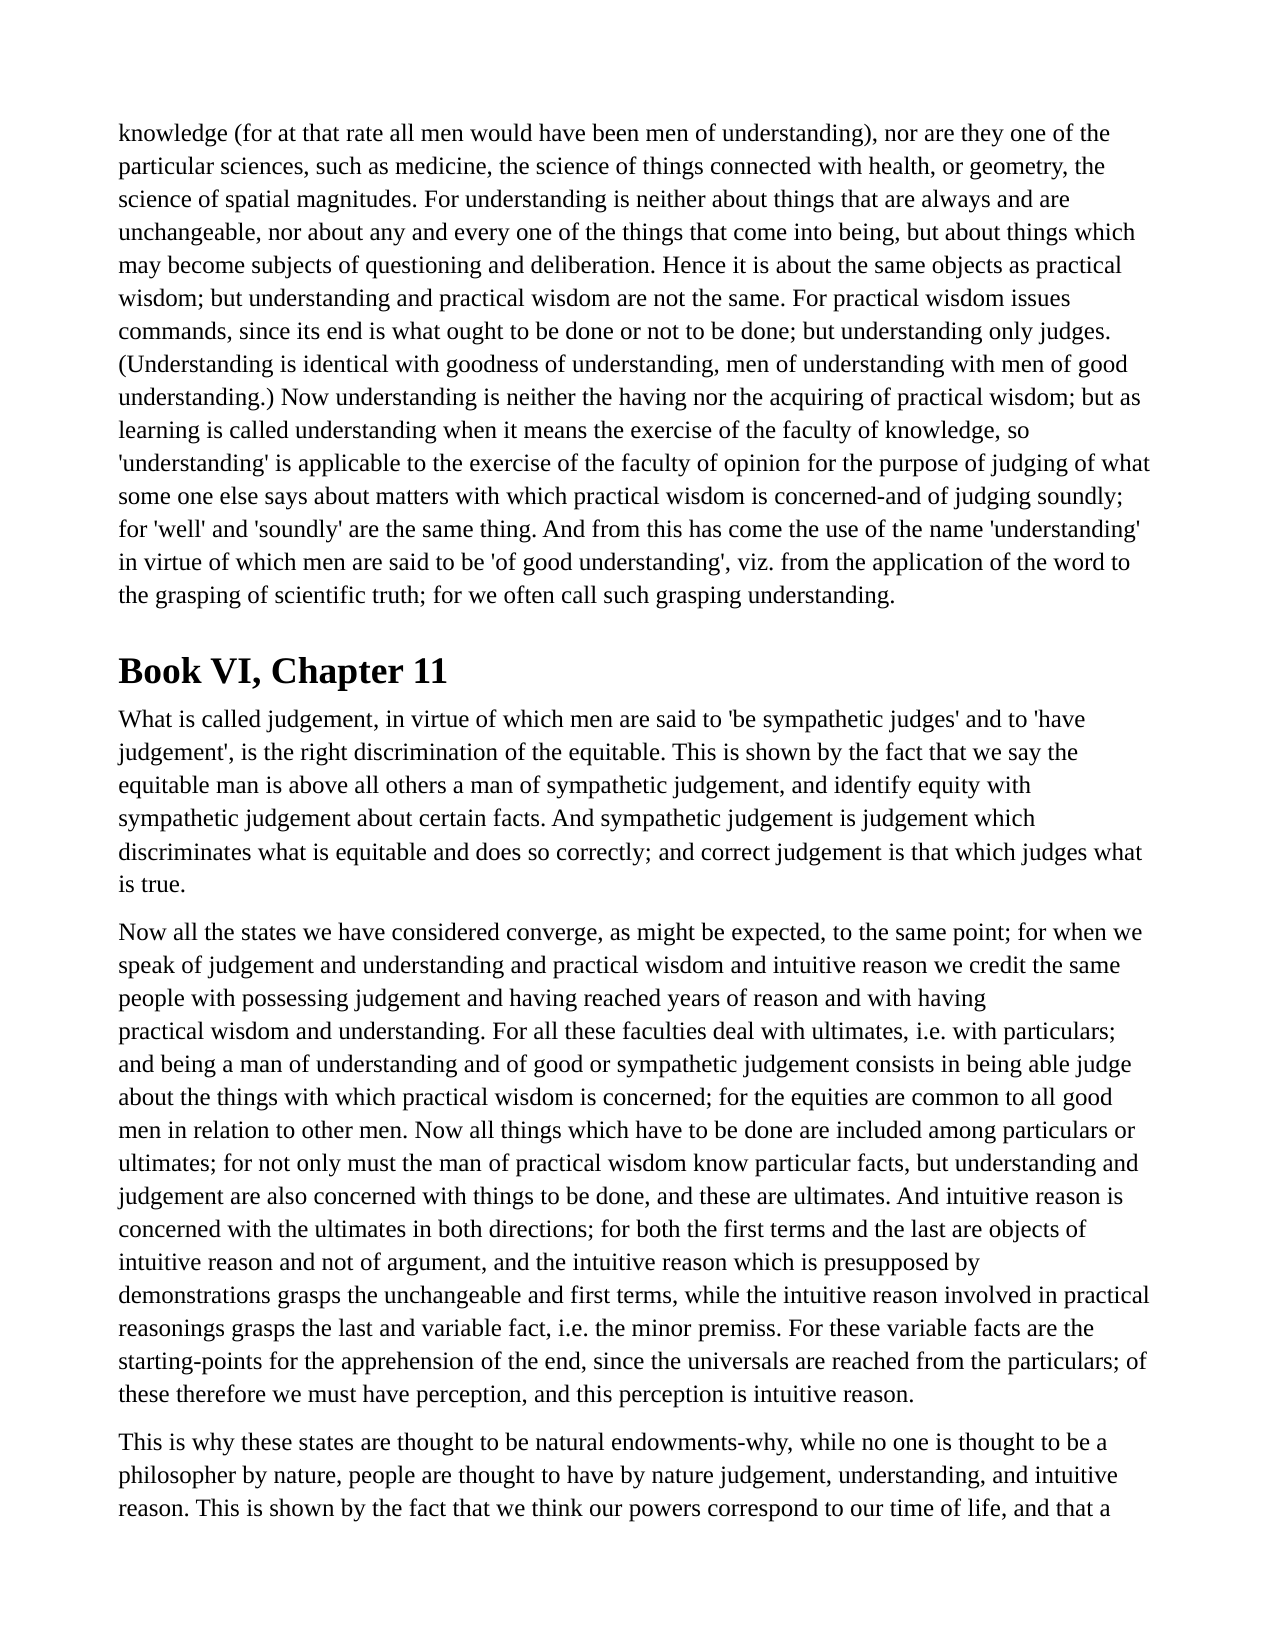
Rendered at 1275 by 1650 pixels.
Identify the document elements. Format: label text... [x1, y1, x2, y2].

text This is why these states are thought to be natural endowments-why, while no one is thought to be a philosopher by nature, people are thought to have by nature judgement, understanding, and intuitive reason. This is shown by the fact that we think our powers correspond to our time of life, and that a [118, 1427, 1157, 1522]
subtitle Book VI, Chapter 11 [118, 649, 1157, 692]
text What is called judgement, in virtue of which men are said to 'be sympathetic judges' and to 'have judgement', is the right discrimination of the equitable. This is shown by the fact that we say the equitable man is above all others a man of sympathetic judgement, and identify equity with sympathetic judgement about certain facts. And sympathetic judgement is judgement which discriminates what is equitable and does so correctly; and correct judgement is that which judges what is true. [118, 704, 1157, 898]
text Now all the states we have considered converge, as might be expected, to the same point; for when we speak of judgement and understanding and practical wisdom and intuitive reason we credit the same people with possessing judgement and having reached years of reason and with having practical wisdom and understanding. For all these faculties deal with ultimates, i.e. with particulars; and being a man of understanding and of good or sympathetic judgement consists in being able judge about the things with which practical wisdom is concerned; for the equities are common to all good men in relation to other men. Now all things which have to be done are included among particulars or ultimates; for not only must the man of practical wisdom know particular facts, but understanding and judgement are also concerned with things to be done, and these are ultimates. And intuitive reason is concerned with the ultimates in both directions; for both the first terms and the last are objects of intuitive reason and not of argument, and the intuitive reason which is presupposed by demonstrations grasps the unchangeable and first terms, while the intuitive reason involved in practical reasonings grasps the last and variable fact, i.e. the minor premiss. For these variable facts are the starting-points for the apprehension of the end, since the universals are reached from the particulars; of these therefore we must have perception, and this perception is intuitive reason. [118, 917, 1157, 1408]
text knowledge (for at that rate all men would have been men of understanding), nor are they one of the particular sciences, such as medicine, the science of things connected with health, or geometry, the science of spatial magnitudes. For understanding is neither about things that are always and are unchangeable, nor about any and every one of the things that come into being, but about things which may become subjects of questioning and deliberation. Hence it is about the same objects as practical wisdom; but understanding and practical wisdom are not the same. For practical wisdom issues commands, since its end is what ought to be done or not to be done; but understanding only judges. (Understanding is identical with goodness of understanding, men of understanding with men of good understanding.) Now understanding is neither the having nor the acquiring of practical wisdom; but as learning is called understanding when it means the exercise of the faculty of knowledge, so 'understanding' is applicable to the exercise of the faculty of opinion for the purpose of judging of what some one else says about matters with which practical wisdom is concerned-and of judging soundly; for 'well' and 'soundly' are the same thing. And from this has come the use of the name 'understanding' in virtue of which men are said to be 'of good understanding', viz. from the application of the word to the grasping of scientific truth; for we often call such grasping understanding. [118, 118, 1157, 609]
